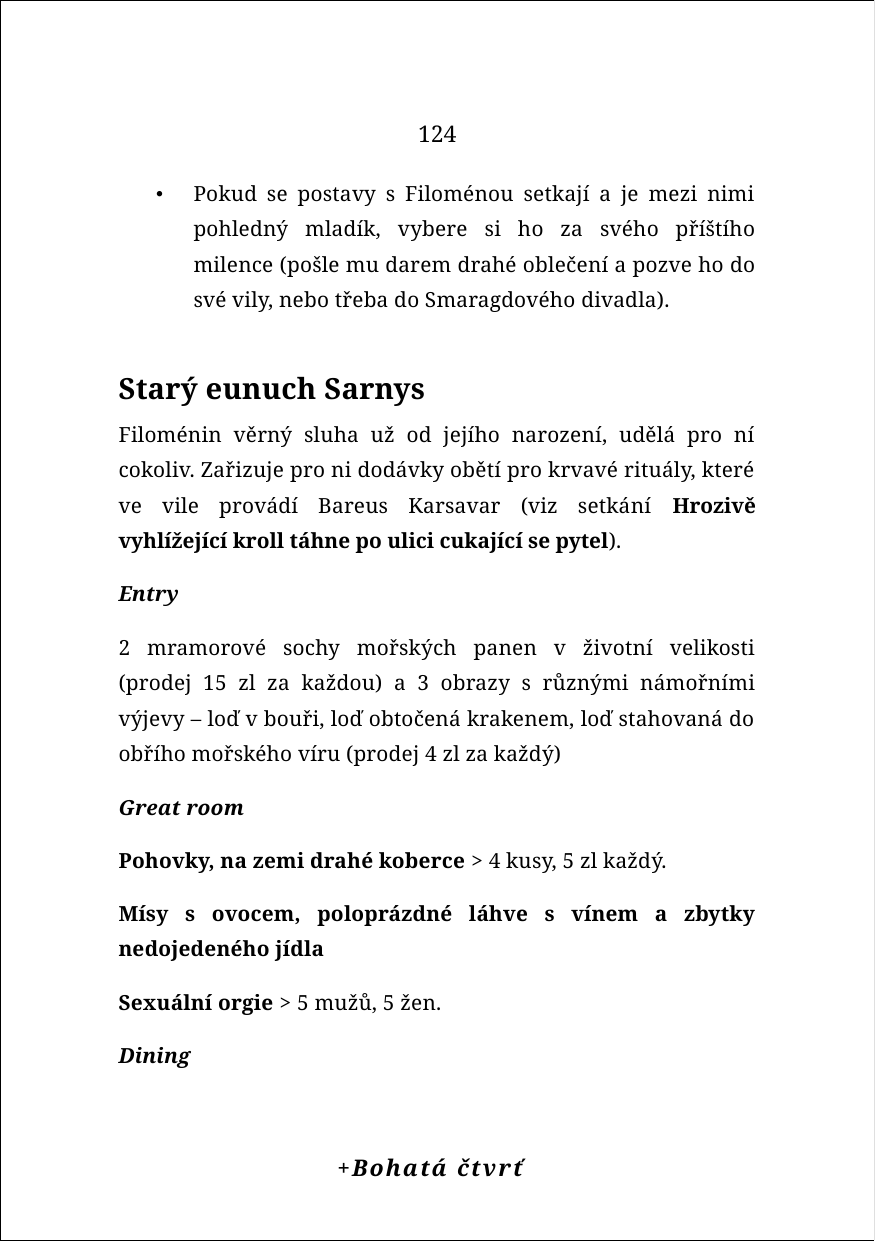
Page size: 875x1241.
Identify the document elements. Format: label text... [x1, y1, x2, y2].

subtitle Starý eunuch Sarnys [118, 368, 756, 408]
list Pokud se postavy s Filoménou setkají a je mezi nimi pohledný mladík, vybere si ho za svého příštího milence (pošle mu darem drahé oblečení a pozve ho do své vily, nebo třeba do Smaragdového divadla). [156, 179, 756, 314]
text Entry [118, 579, 756, 608]
text 2 mramorové sochy mořských panen v životní velikosti (prodej 15 zl za každou) a 3 obrazy s různými námořními výjevy – loď v bouři, loď obtočená krakenem, loď stahovaná do obřího mořského víru (prodej 4 zl za každý) [118, 633, 756, 768]
text Mísy s ovocem, poloprázdné láhve s vínem a zbytky nedojedeného jídla [118, 899, 756, 963]
text Pohovky, na zemi drahé koberce > 4 kusy, 5 zl každý. [118, 846, 756, 874]
text Filoménin věrný sluha už od jejího narození, udělá pro ní cokoliv. Zařizuje pro ni dodávky obětí pro krvavé rituály, které ve vile provádí Bareus Karsavar (viz setkání Hrozivě vyhlížející kroll táhne po ulici cukající se pytel). [118, 420, 756, 555]
text Sexuální orgie > 5 mužů, 5 žen. [118, 988, 756, 1016]
text Great room [118, 793, 756, 821]
text Dining [118, 1041, 756, 1069]
